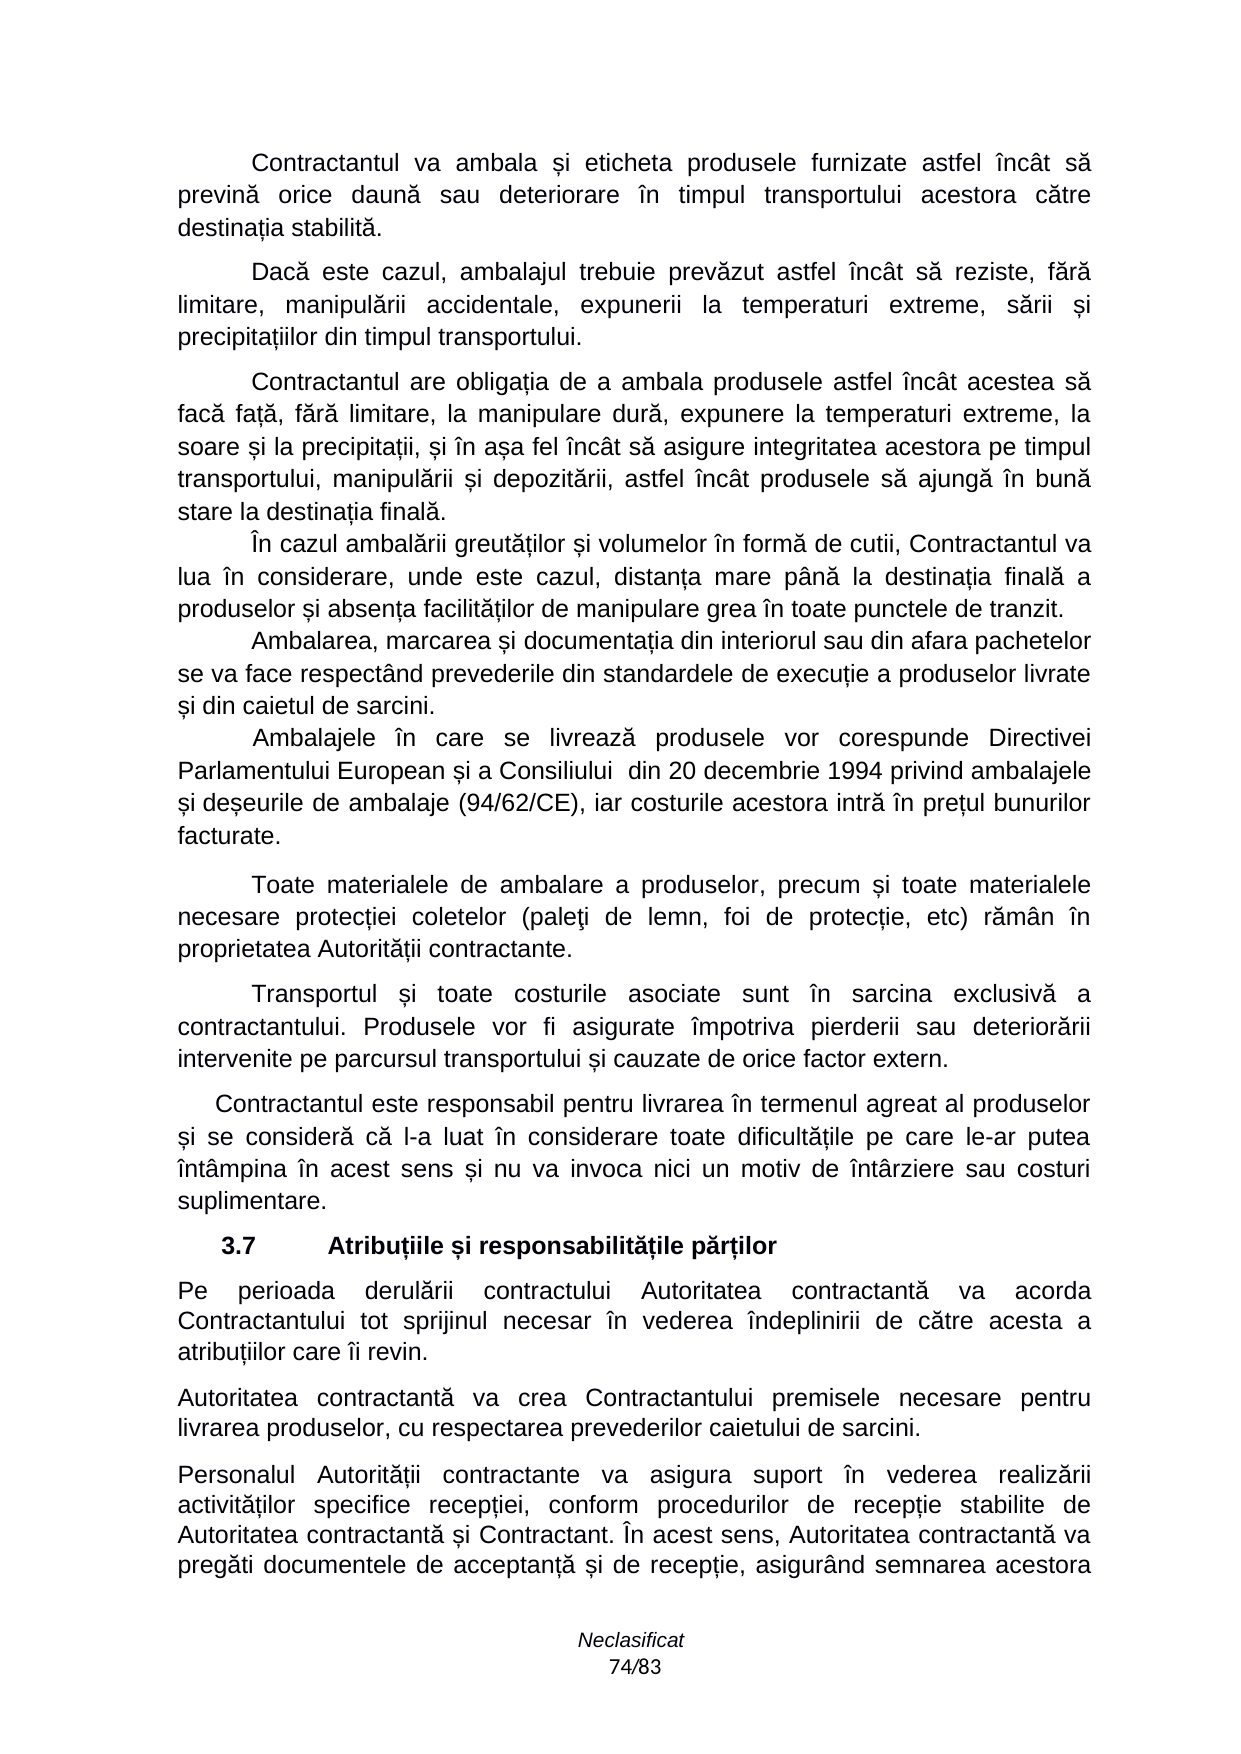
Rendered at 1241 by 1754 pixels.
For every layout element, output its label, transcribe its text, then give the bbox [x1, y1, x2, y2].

text Pe perioada derulării contractului Autoritatea contractantă va acorda Contractantului tot sprijinul necesar în vederea îndeplinirii de către acesta a atribuțiilor care îi revin. [177, 1276, 1092, 1365]
text Toate materialele de ambalare a produselor, precum și toate materialele necesare protecției coletelor (paleţi de lemn, foi de protecție, etc) rămân în proprietatea Autorității contractante. [177, 870, 1092, 963]
text Transportul și toate costurile asociate sunt în sarcina exclusivă a contractantului. Produsele vor fi asigurate împotriva pierderii sau deteriorării intervenite pe parcursul transportului și cauzate de orice factor extern. [177, 979, 1092, 1073]
text Ambalajele în care se livrează produsele vor corespunde Directivei Parlamentului European și a Consiliului din 20 decembrie 1994 privind ambalajele și deșeurile de ambalaje (94/62/CE), iar costurile acestora intră în prețul bunurilor facturate. [177, 723, 1092, 849]
text Contractantul va ambala și eticheta produsele furnizate astfel încât să prevină orice daună sau deteriorare în timpul transportului acestora către destinația stabilită. [177, 148, 1092, 241]
text Ambalarea, marcarea și documentația din interiorul sau din afara pachetelor se va face respectând prevederile din standardele de execuție a produselor livrate și din caietul de sarcini. [177, 626, 1092, 720]
text Contractantul are obligația de a ambala produsele astfel încât acestea să facă față, fără limitare, la manipulare dură, expunere la temperaturi extreme, la soare și la precipitații, și în așa fel încât să asigure integritatea acestora pe timpul transportului, manipulării și depozitării, astfel încât produsele să ajungă în bună stare la destinația finală. [177, 367, 1092, 525]
text 3.7 Atribuțiile și responsabilitățile părților [177, 1231, 1092, 1260]
text Dacă este cazul, ambalajul trebuie prevăzut astfel încât să reziste, fără limitare, manipulării accidentale, expunerii la temperaturi extreme, sării și precipitațiilor din timpul transportului. [177, 257, 1092, 351]
text Autoritatea contractantă va crea Contractantului premisele necesare pentru livrarea produselor, cu respectarea prevederilor caietului de sarcini. [177, 1383, 1092, 1442]
text Personalul Autorității contractante va asigura suport în vederea realizării activităților specifice recepției, conform procedurilor de recepție stabilite de Autoritatea contractantă și Contractant. În acest sens, Autoritatea contractantă va pregăti documentele de acceptanță și de recepție, asigurând semnarea acestora [177, 1460, 1092, 1579]
text În cazul ambalării greutăților și volumelor în formă de cutii, Contractantul va lua în considerare, unde este cazul, distanța mare până la destinația finală a produselor și absența facilităților de manipulare grea în toate punctele de tranzit. [177, 529, 1092, 623]
text Contractantul este responsabil pentru livrarea în termenul agreat al produselor și se consideră că l-a luat în considerare toate dificultățile pe care le-ar putea întâmpina în acest sens și nu va invoca nici un motiv de întârziere sau costuri suplimentare. [177, 1089, 1092, 1215]
